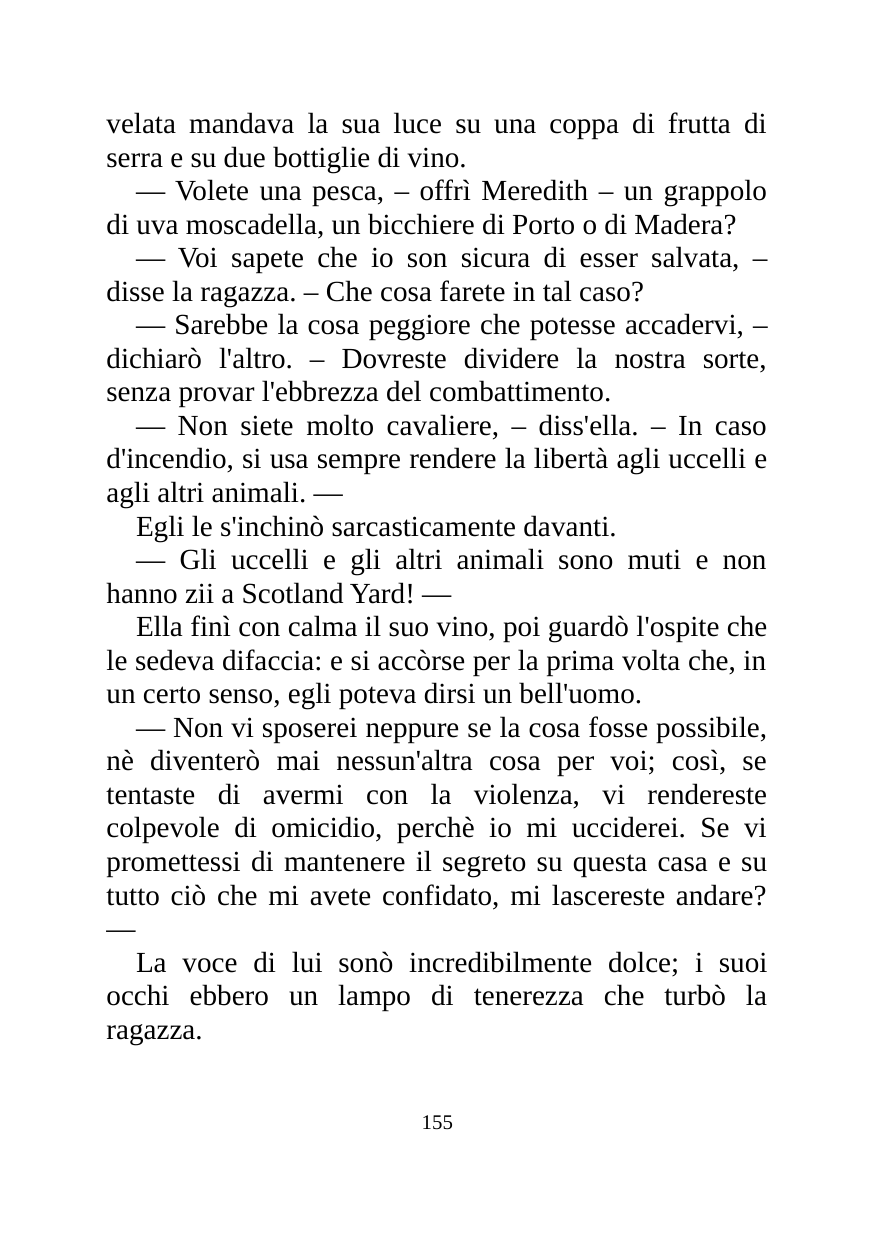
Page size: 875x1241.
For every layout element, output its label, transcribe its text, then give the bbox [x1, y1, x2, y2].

text — Volete una pesca, – offrì Meredith – un grappolo di uva moscadella, un bicchiere di Porto o di Madera? [106, 173, 768, 240]
text velata mandava la sua luce su una coppa di frutta di serra e su due bottiglie di vino. [106, 106, 768, 173]
text — Sarebbe la cosa peggiore che potesse accadervi, – dichiarò l'altro. – Dovreste dividere la nostra sorte, senza provar l'ebbrezza del combattimento. [106, 307, 768, 408]
text — Non siete molto cavaliere, – diss'ella. – In caso d'incendio, si usa sempre rendere la libertà agli uccelli e agli altri animali. — [106, 408, 768, 509]
text — Non vi sposerei neppure se la cosa fosse possibile, nè diventerò mai nessun'altra cosa per voi; così, se tentaste di avermi con la violenza, vi rendereste colpevole di omicidio, perchè io mi ucciderei. Se vi promettessi di mantenere il segreto su questa casa e su tutto ciò che mi avete confidato, mi lascereste andare? — [106, 710, 768, 945]
text Egli le s'inchinò sarcasticamente davanti. [106, 509, 768, 542]
text — Voi sapete che io son sicura di esser salvata, – disse la ragazza. – Che cosa farete in tal caso? [106, 240, 768, 307]
text La voce di lui sonò incredibilmente dolce; i suoi occhi ebbero un lampo di tenerezza che turbò la ragazza. [106, 945, 768, 1045]
text — Gli uccelli e gli altri animali sono muti e non hanno zii a Scotland Yard! — [106, 542, 768, 609]
text Ella finì con calma il suo vino, poi guardò l'ospite che le sedeva difaccia: e si accòrse per la prima volta che, in un certo senso, egli poteva dirsi un bell'uomo. [106, 609, 768, 710]
